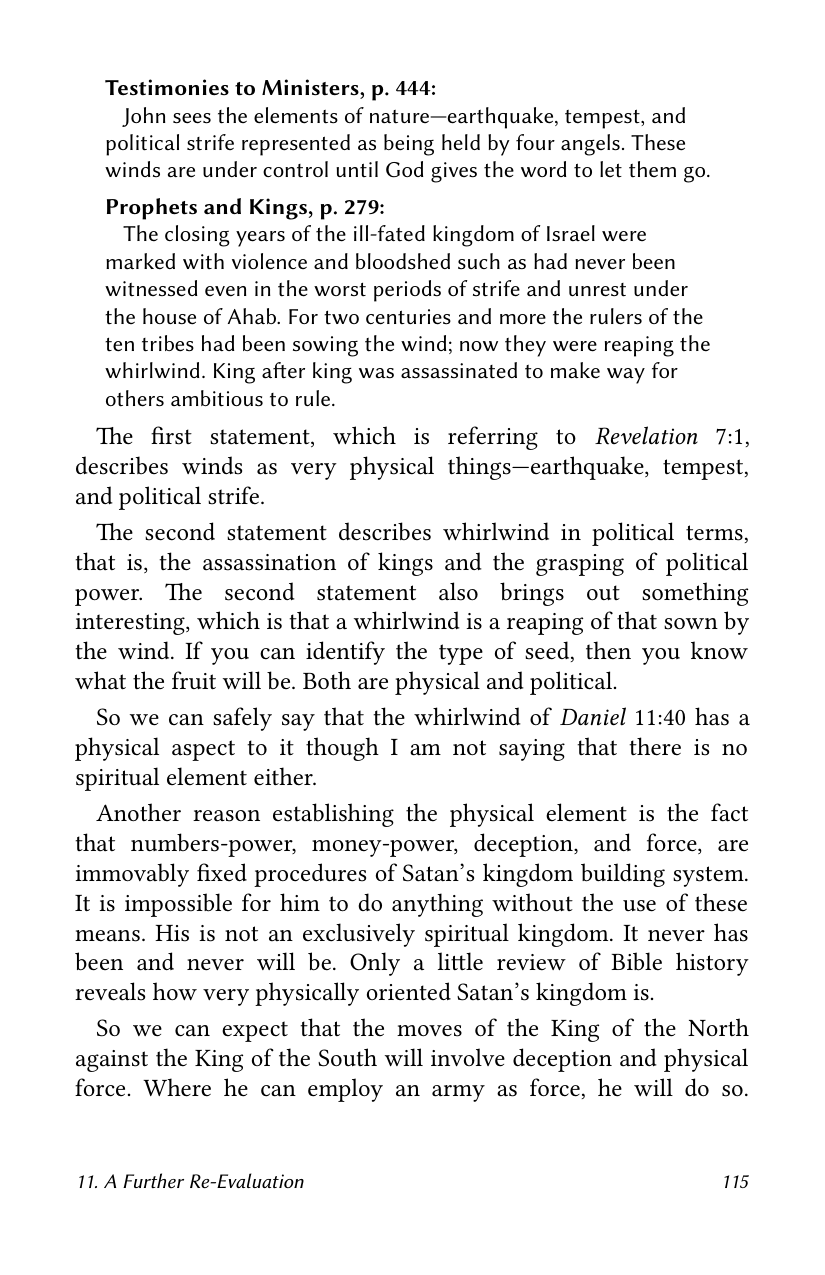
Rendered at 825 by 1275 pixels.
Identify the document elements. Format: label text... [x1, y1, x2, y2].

text The closing years of the ill-fated kingdom of Israel were marked with violence and bloodshed such as had never been witnessed even in the worst periods of strife and unrest under the house of Ahab. For two centuries and more the rulers of the ten tribes had been sowing the wind; now they were reaping the whirlwind. King after king was assassinated to make way for others ambitious to rule. [105, 221, 720, 412]
text John sees the elements of nature—earthquake, tempest, and political strife represented as being held by four angels. These winds are under control until God gives the word to let them go. [105, 103, 720, 183]
text So we can safely say that the whirlwind of Daniel 11:40 has a physical aspect to it though I am not saying that there is no spiritual element either. [75, 703, 750, 792]
text Another reason establishing the physical element is the fact that numbers-power, money-power, deception, and force, are immovably fixed procedures of Satan’s kingdom building system. It is impossible for him to do anything without the use of these means. His is not an exclusively spiritual kingdom. It never has been and never will be. Only a little review of Bible history reveals how very physically oriented Satan’s kingdom is. [75, 799, 750, 1007]
text The second statement describes whirlwind in political terms, that is, the assassination of kings and the grasping of political power. The second statement also brings out something interesting, which is that a whirlwind is a reaping of that sown by the wind. If you can identify the type of seed, then you know what the fruit will be. Both are physical and political. [75, 518, 750, 696]
text Testimonies to Ministers, p. 444: [105, 75, 750, 101]
text The first statement, which is referring to Revelation 7:1, describes winds as very physical things—earthquake, tempest, and political strife. [75, 422, 750, 510]
text So we can expect that the moves of the King of the North against the King of the South will involve deception and physical force. Where he can employ an army as force, he will do so. [75, 1014, 750, 1103]
text Prophets and Kings, p. 279: [105, 194, 750, 220]
